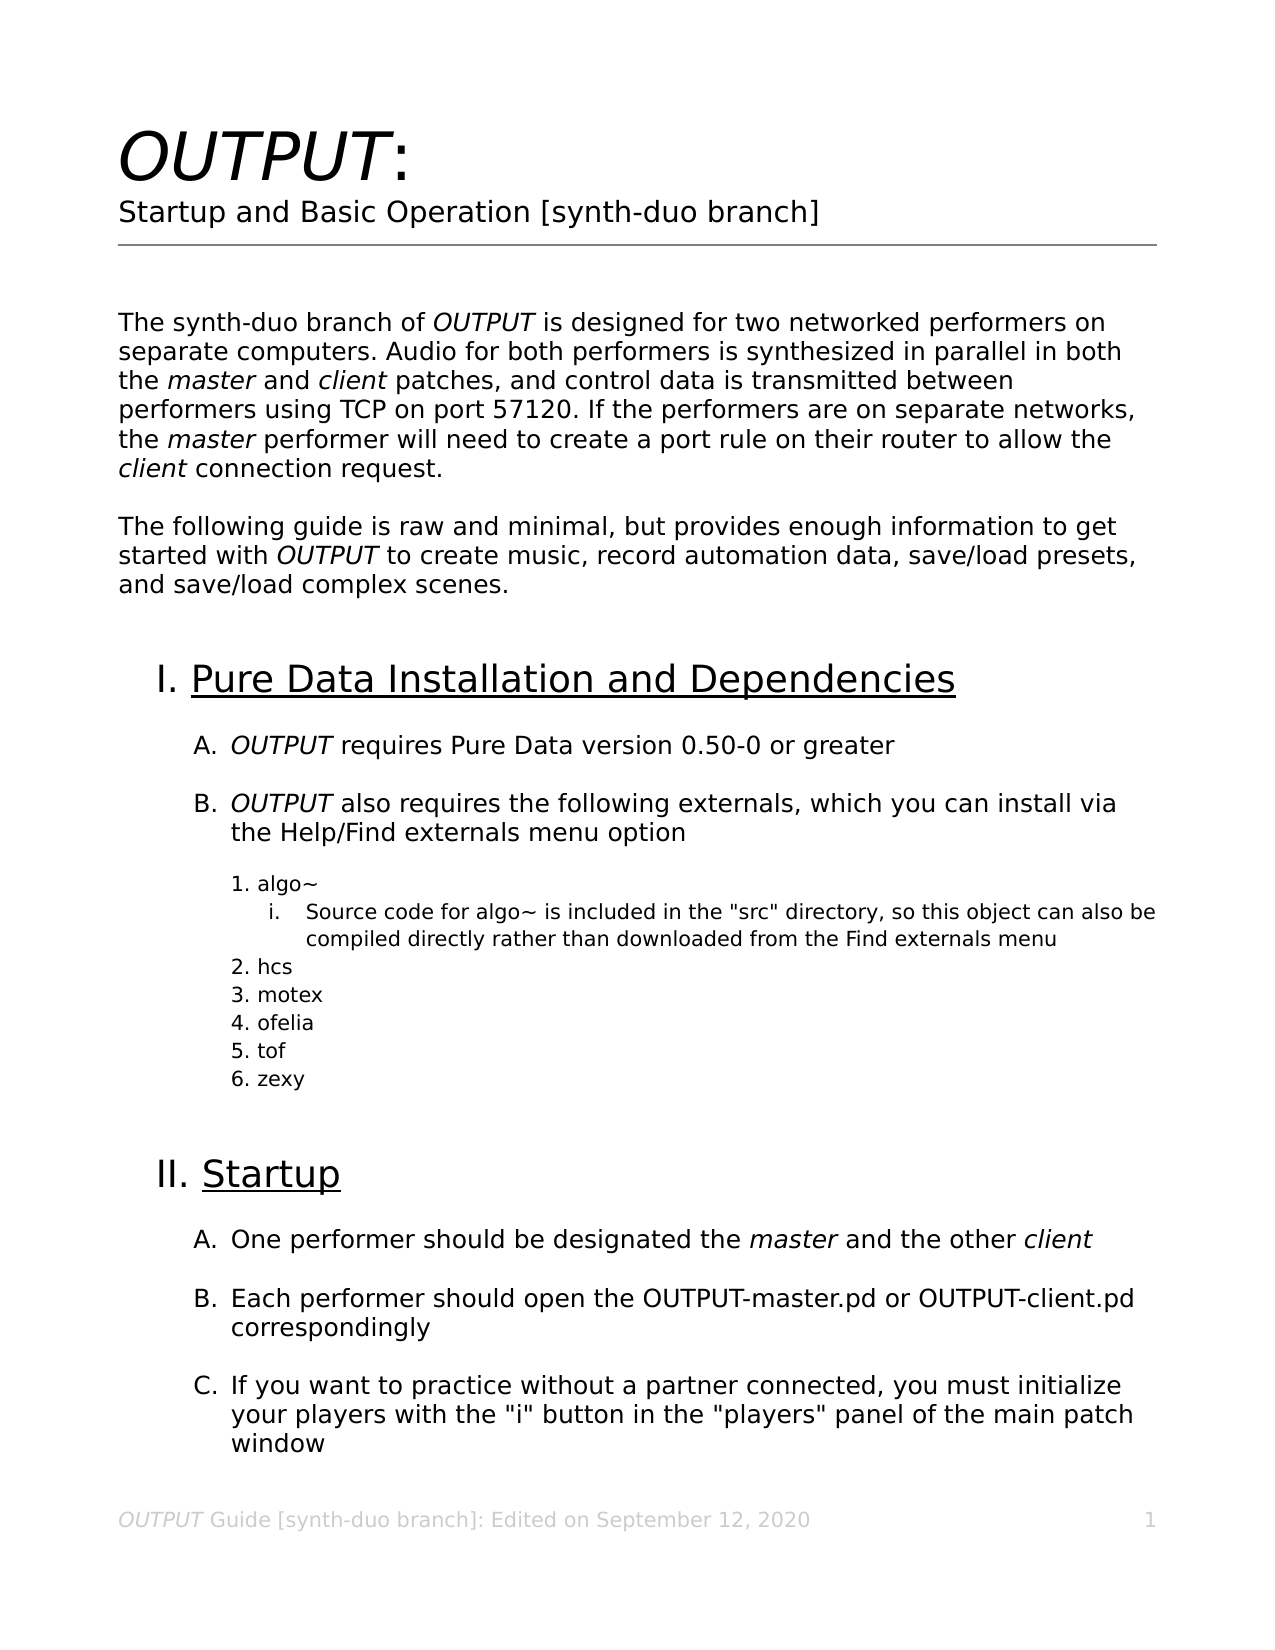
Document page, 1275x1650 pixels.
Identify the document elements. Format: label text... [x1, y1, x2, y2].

list Each performer should open the OUTPUT-master.pd or OUTPUT-client.pd correspondingly [193, 1284, 1157, 1342]
list OUTPUT requires Pure Data version 0.50-0 or greater [193, 731, 1157, 760]
text The following guide is raw and minimal, but provides enough information to get started with OUTPUT to create music, record automation data, save/load presets, and save/load complex scenes. [118, 512, 1157, 600]
text OUTPUT: [118, 118, 1157, 196]
text Startup and Basic Operation [synth-duo branch] [118, 196, 1157, 230]
list OUTPUT also requires the following externals, which you can install via the Help/Find externals menu option [193, 789, 1157, 848]
list algo~ [231, 872, 1157, 896]
list If you want to practice without a partner connected, you must initialize your players with the "i" button in the "players" panel of the main patch window [193, 1371, 1157, 1459]
list zexy [231, 1067, 1157, 1091]
list One performer should be designated the master and the other client [193, 1226, 1157, 1255]
text The synth-duo branch of OUTPUT is designed for two networked performers on separate computers. Audio for both performers is synthesized in parallel in both the master and client patches, and control data is transmitted between performers using TCP on port 57120. If the performers are on separate networks, the master performer will need to create a port rule on their router to allow the client connection request. [118, 308, 1157, 483]
list Pure Data Installation and Dependencies [156, 658, 1157, 702]
list motex [231, 983, 1157, 1007]
list Startup [156, 1153, 1157, 1196]
list ofelia [231, 1011, 1157, 1035]
list tof [231, 1039, 1157, 1063]
list hcs [231, 955, 1157, 979]
list Source code for algo~ is included in the "src" directory, so this object can also be compiled directly rather than downloaded from the Find externals menu [268, 900, 1157, 952]
